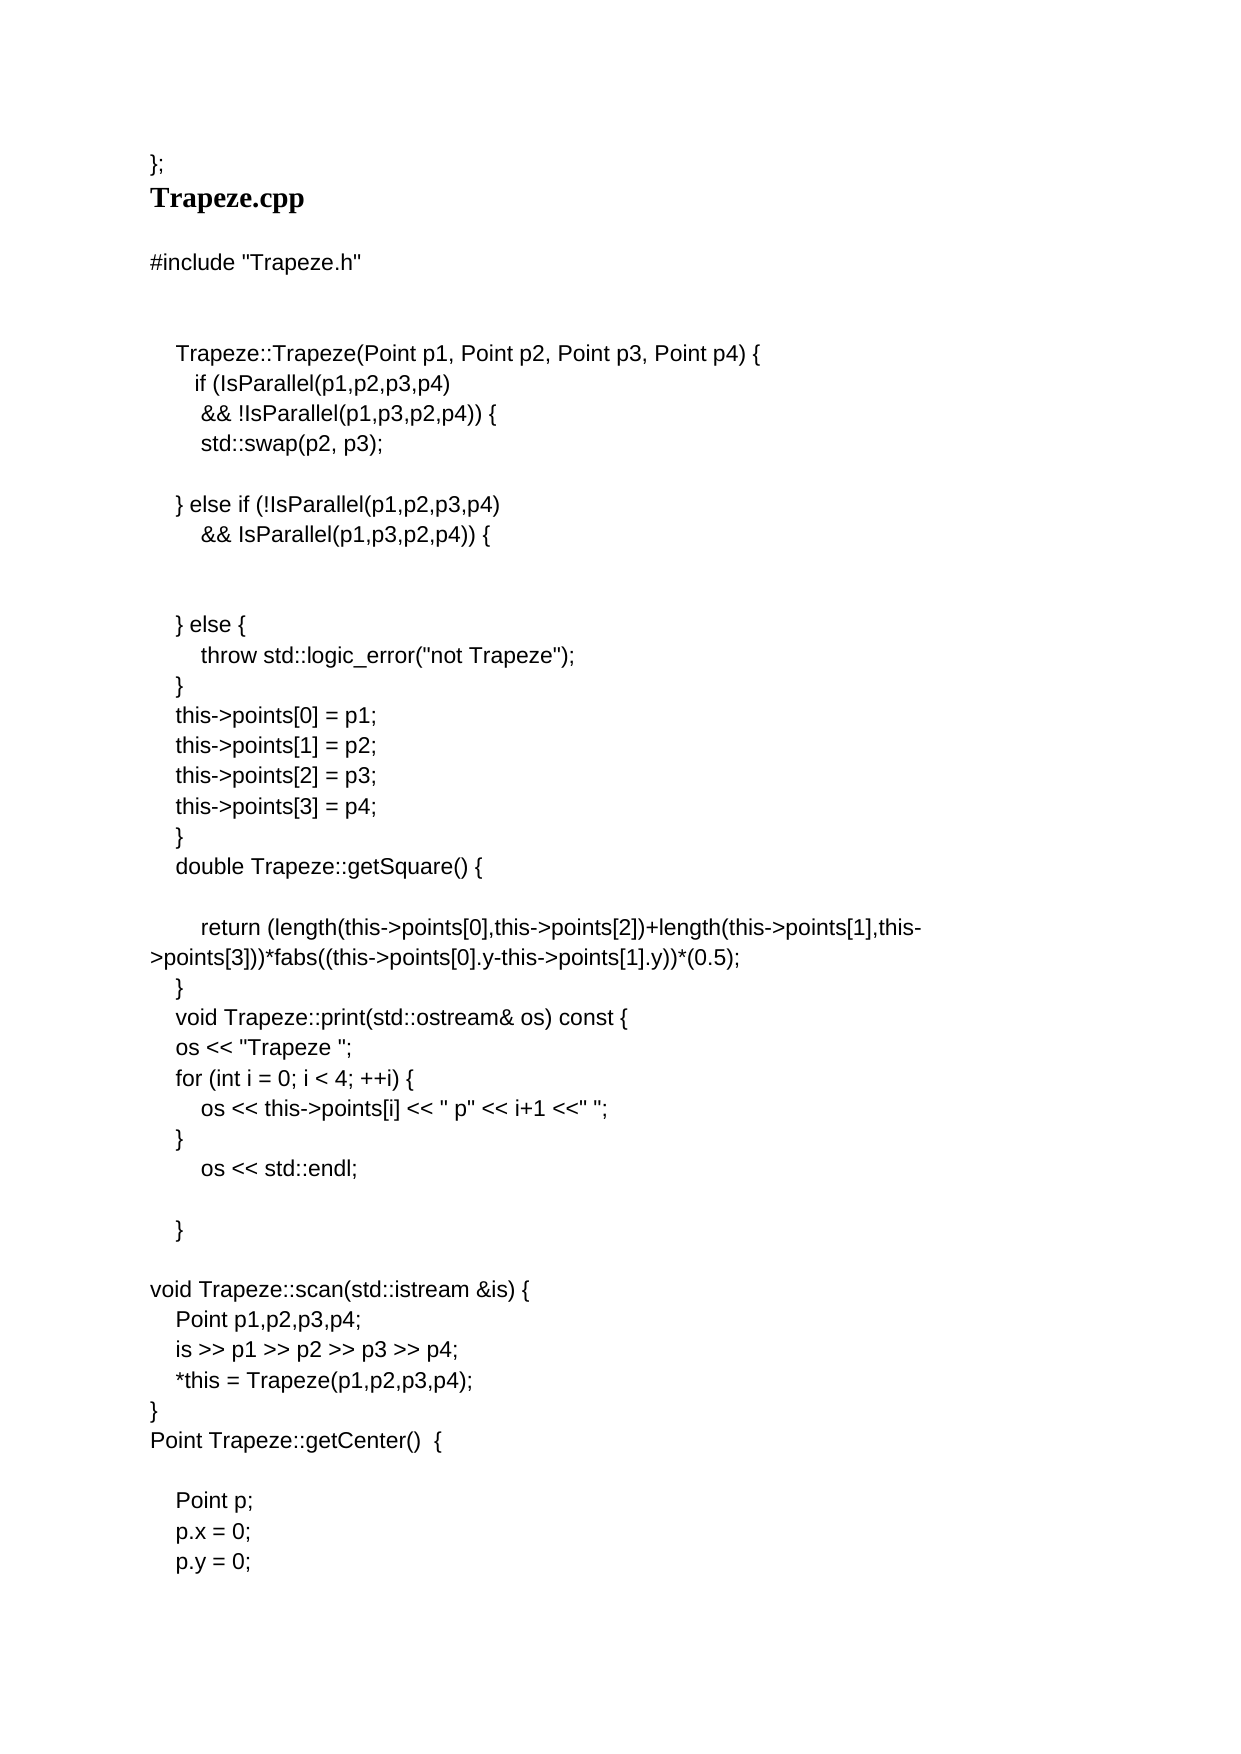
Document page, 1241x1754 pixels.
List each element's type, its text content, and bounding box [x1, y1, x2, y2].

text Point p; [150, 1487, 1090, 1514]
text Trapeze::Trapeze(Point p1, Point p2, Point p3, Point p4) { [150, 339, 1090, 366]
text } [150, 672, 1090, 698]
text os << "Trapeze "; [150, 1034, 1090, 1061]
text p.x = 0; [150, 1518, 1090, 1544]
text this->points[3] = p4; [150, 793, 1090, 819]
text this->points[1] = p2; [150, 732, 1090, 759]
text } else if (!IsParallel(p1,p2,p3,p4) [150, 491, 1090, 517]
text } [150, 1397, 1090, 1423]
text && IsParallel(p1,p3,p2,p4)) { [150, 521, 1090, 547]
text double Trapeze::getSquare() { [150, 853, 1090, 879]
text && !IsParallel(p1,p3,p2,p4)) { [150, 400, 1090, 426]
text void Trapeze::scan(std::istream &is) { [150, 1276, 1090, 1302]
text throw std::logic_error("not Trapeze"); [150, 642, 1090, 668]
text Point Trapeze::getCenter() { [150, 1427, 1090, 1453]
text } [150, 1125, 1090, 1151]
text this->points[2] = p3; [150, 762, 1090, 789]
text } [150, 1216, 1090, 1242]
text } [150, 974, 1090, 1000]
text } else { [150, 611, 1090, 638]
text for (int i = 0; i < 4; ++i) { [150, 1064, 1090, 1091]
text this->points[0] = p1; [150, 702, 1090, 728]
text }; [150, 150, 1090, 176]
text p.y = 0; [150, 1548, 1090, 1574]
text os << this->points[i] << " p" << i+1 <<" "; [150, 1095, 1090, 1121]
text return (length(this->points[0],this->points[2])+length(this->points[1],this->points[3]))*fabs((this->points[0].y-this->points[1].y))*(0.5); [150, 913, 1090, 970]
text *this = Trapeze(p1,p2,p3,p4); [150, 1367, 1090, 1393]
text os << std::endl; [150, 1155, 1090, 1182]
text Trapeze.cpp [150, 180, 1090, 214]
text std::swap(p2, p3); [150, 430, 1090, 457]
text Point p1,p2,p3,p4; [150, 1306, 1090, 1333]
text void Trapeze::print(std::ostream& os) const { [150, 1004, 1090, 1031]
text #include "Trapeze.h" [150, 249, 1090, 275]
text } [150, 823, 1090, 849]
text is >> p1 >> p2 >> p3 >> p4; [150, 1336, 1090, 1363]
text if (IsParallel(p1,p2,p3,p4) [150, 370, 1090, 396]
